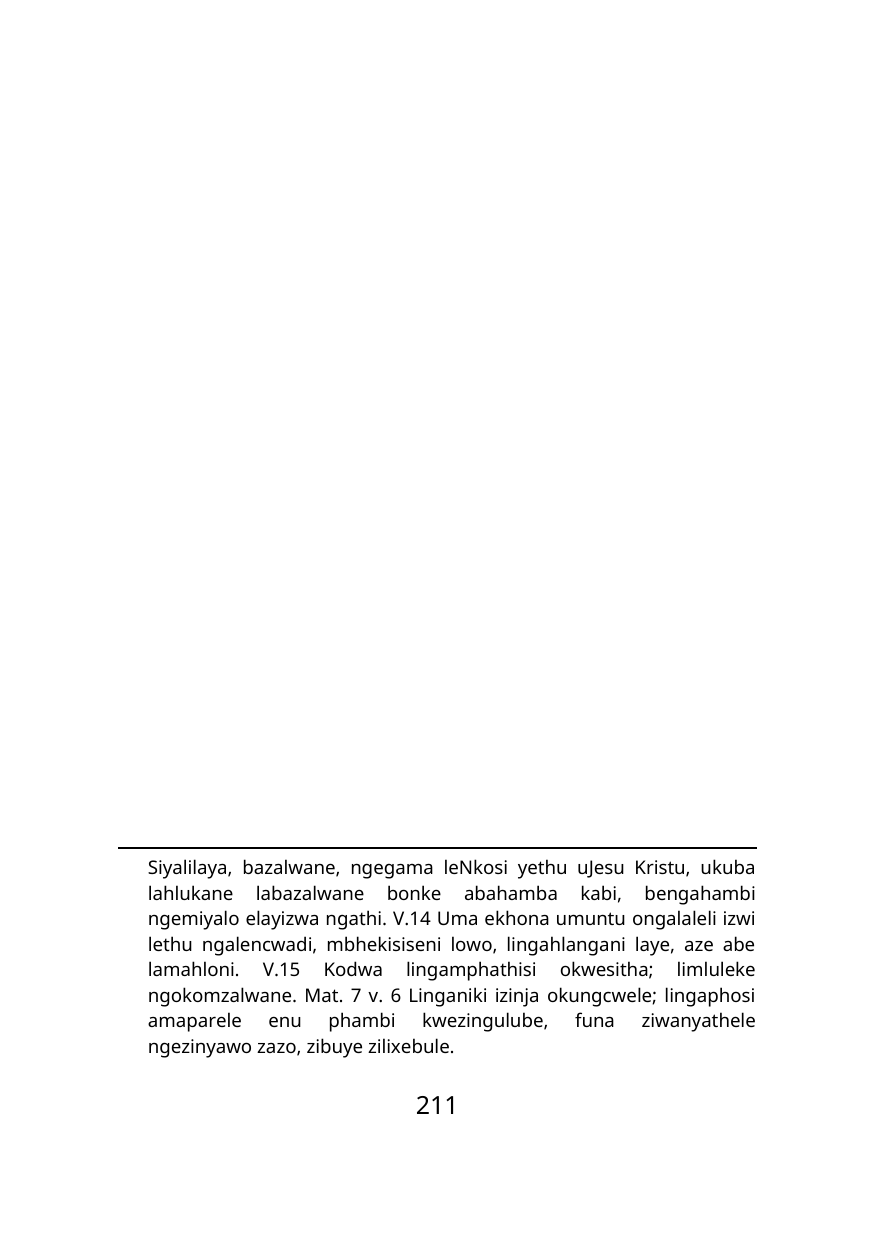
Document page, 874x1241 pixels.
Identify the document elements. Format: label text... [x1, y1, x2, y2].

list Siyalilaya, bazalwane, ngegama leNkosi yethu uJesu Kristu, ukuba lahlukane labazalwane bonke abahamba kabi, bengahambi ngemiyalo elayizwa ngathi. V.14 Uma ekhona umuntu ongalaleli izwi lethu ngalencwadi, mbhekisiseni lowo, lingahlangani laye, aze abe lamahloni. V.15 Kodwa lingamphathisi okwesitha; limluleke ngokomzalwane. Mat. 7 v. 6 Linganiki izinja okungcwele; lingaphosi amaparele enu phambi kwezingulube, funa ziwanyathele ngezinyawo zazo, zibuye zilixebule. [118, 854, 756, 1058]
